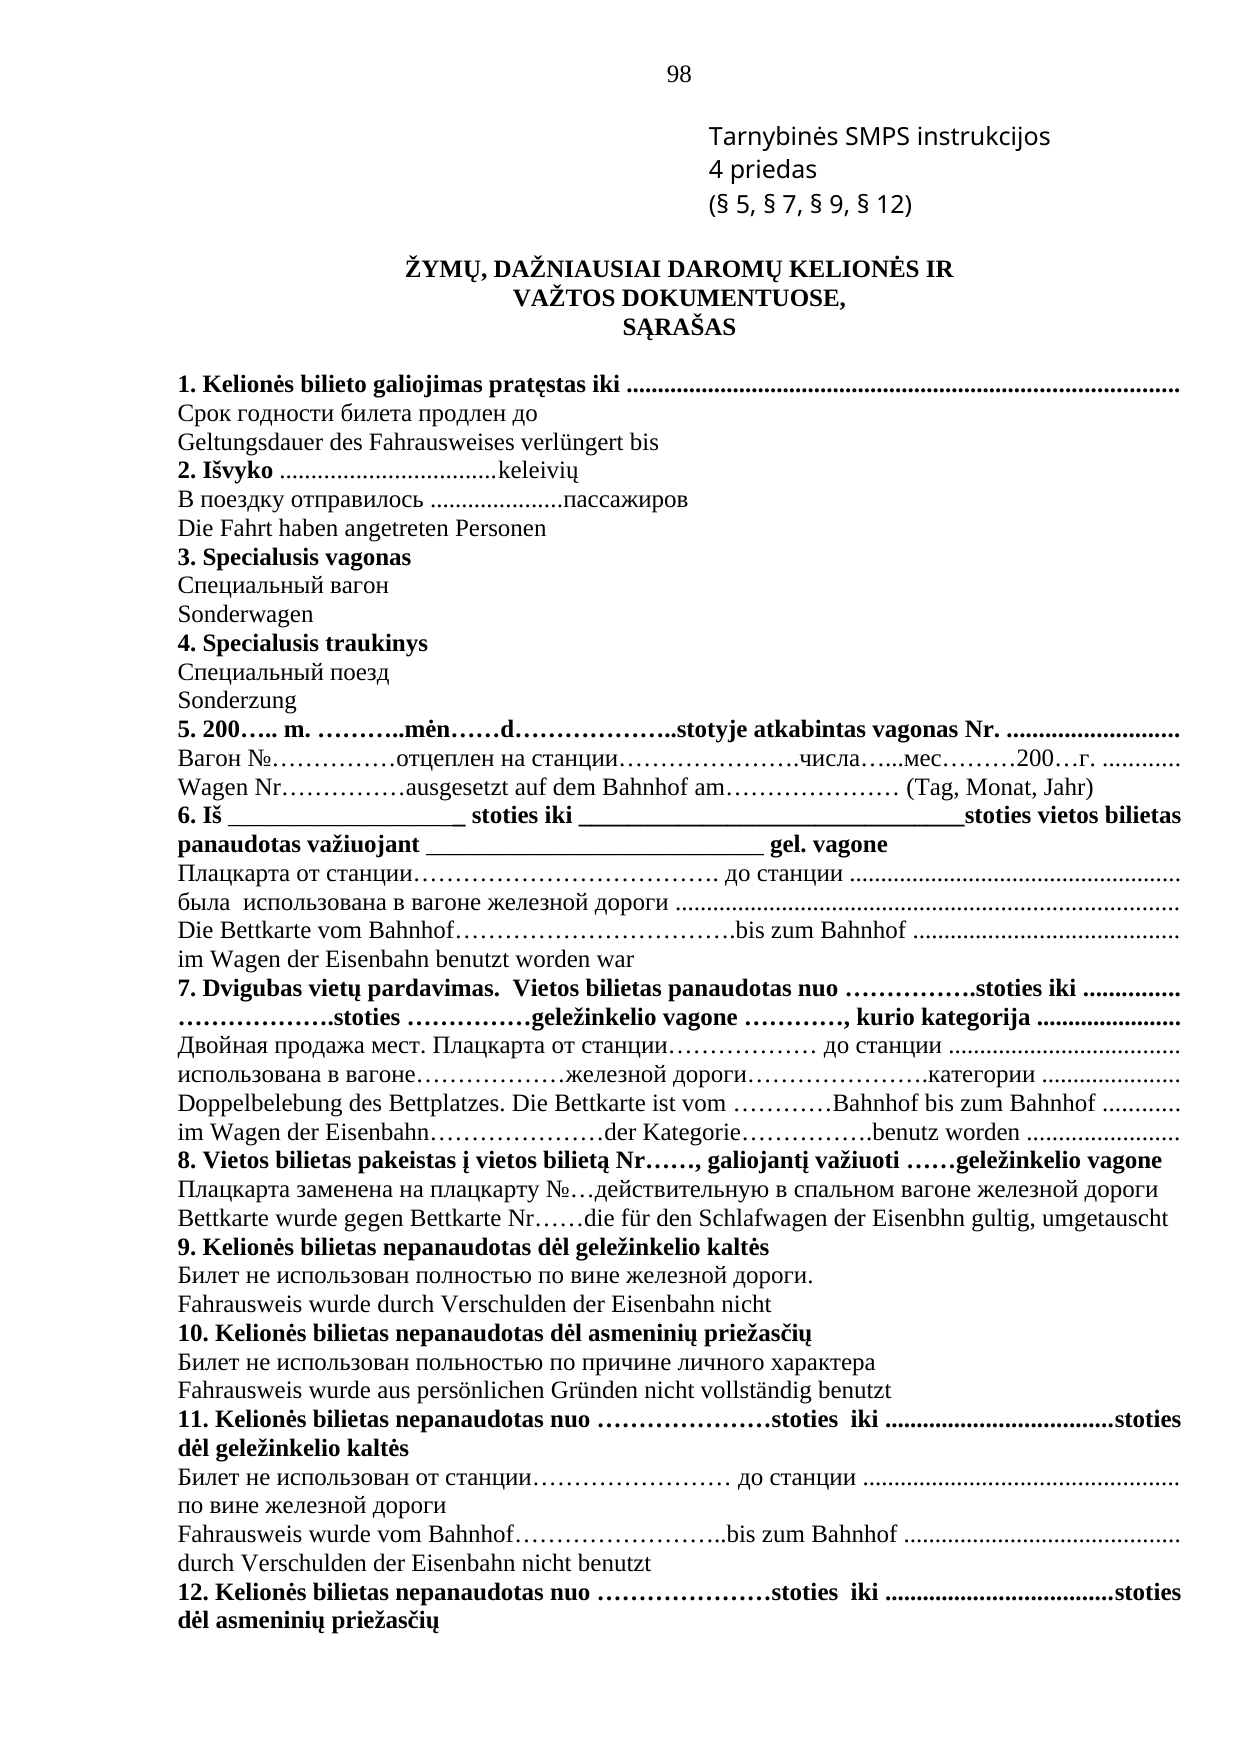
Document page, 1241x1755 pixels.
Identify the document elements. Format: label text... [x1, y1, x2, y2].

text Билет не использован польностью по причине личного характера [177, 1347, 1181, 1376]
text была использована в вагоне железной дороги [177, 887, 1181, 916]
text 5. 200….. m. ………..mėn……d………………..stotyje atkabintas vagonas Nr. [177, 714, 1181, 743]
text ŽYMŲ, DAŽNIAUSIAI DAROMŲ KELIONĖS IR [177, 254, 1181, 283]
text В поездку отправилось пассажиров [177, 484, 1181, 513]
text ……………….stoties ……………geležinkelio vagone …………, kurio kategorija [177, 1002, 1181, 1031]
text по вине железной дороги [177, 1491, 1181, 1519]
text 3. Specialusis vagonas [177, 542, 1181, 571]
text Wagen Nr……………ausgesetzt auf dem Bahnhof am………………… (Tag, Monat, Jahr) [177, 772, 1181, 801]
text 4 priedas [177, 152, 1181, 186]
text Билет не использован от станции…………………… до станции [177, 1462, 1181, 1491]
text 4. Specialusis traukinys [177, 628, 1181, 657]
text Двойная продажа мест. Плацкарта от станции……………… до станции [177, 1031, 1181, 1059]
text Die Bettkarte vom Bahnhof…………………………….bis zum Bahnhof [177, 916, 1181, 944]
text Вагон №……………отцеплен на станции………………….числа…...мес………200…г. [177, 743, 1181, 772]
text Fahrausweis wurde durch Verschulden der Eisenbahn nicht [177, 1289, 1181, 1318]
text Bettkarte wurde gegen Bettkarte Nr……die für den Schlafwagen der Eisenbhn gultig, umgetauscht [177, 1203, 1181, 1232]
text Fahrausweis wurde aus persönlichen Gründen nicht vollständig benutzt [177, 1376, 1181, 1404]
text Doppelbelebung des Bettplatzes. Die Bettkarte ist vom …………Bahnhof bis zum Bahnhof [177, 1088, 1181, 1117]
text Fahrausweis wurde vom Bahnhof……………………..bis zum Bahnhof [177, 1519, 1181, 1548]
text 8. Vietos bilietas pakeistas į vietos bilietą Nr……, galiojantį važiuoti ……geležinkelio vagone [177, 1146, 1181, 1174]
text 6. Iš ___________________ stoties iki stoties vietos bilietas [177, 801, 1181, 829]
text Специальный вагон [177, 571, 1181, 599]
text Специальный поезд [177, 657, 1181, 686]
text Срок годности билета продлен до [177, 398, 1181, 427]
text Sonderzung [177, 686, 1181, 714]
text im Wagen der Eisenbahn benutzt worden war [177, 944, 1181, 973]
text im Wagen der Eisenbahn…………………der Kategorie…………….benutz worden [177, 1117, 1181, 1146]
text 7. Dvigubas vietų pardavimas. Vietos bilietas panaudotas nuo …………….stoties iki [177, 973, 1181, 1002]
text Sonderwagen [177, 599, 1181, 628]
text Tarnybinės SMPS instrukcijos [177, 118, 1181, 152]
text использована в вагоне………………железной дороги………………….категории [177, 1059, 1181, 1088]
text 11. Kelionės bilietas nepanaudotas nuo …………………stoties iki stoties [177, 1404, 1181, 1433]
text Плацкарта заменена на плацкарту №…действительную в cпальнoм вагоне железной дороги [177, 1174, 1181, 1203]
text 9. Kelionės bilietas nepanaudotas dėl geležinkelio kaltės [177, 1232, 1181, 1261]
text 2. Išvyko keleivių [177, 456, 1181, 484]
text dėl geležinkelio kaltės [177, 1433, 1181, 1462]
text Geltungsdauer des Fahrausweises verlüngert bis [177, 427, 1181, 456]
text VAŽTOS DOKUMENTUOSE, [177, 283, 1181, 312]
text durch Verschulden der Eisenbahn nicht benutzt [177, 1548, 1181, 1577]
text 12. Kelionės bilietas nepanaudotas nuo …………………stoties iki stoties [177, 1577, 1181, 1606]
text SĄRAŠAS [177, 312, 1181, 341]
text Die Fahrt haben angetreten Personen [177, 513, 1181, 542]
text 1. Kelionės bilieto galiojimas pratęstas iki [177, 369, 1181, 398]
text 10. Kelionės bilietas nepanaudotas dėl asmeninių priežasčių [177, 1318, 1181, 1347]
text (§ 5, § 7, § 9, § 12) [177, 186, 1181, 220]
text Плацкарта oт станции………………………………. до станции [177, 858, 1181, 887]
text panaudotas važiuojant ___________________________ gel. vagone [177, 829, 1181, 858]
text dėl asmeninių priežasčių [177, 1606, 1181, 1634]
text Билет не использован полностью по вине железной дороги. [177, 1261, 1181, 1289]
